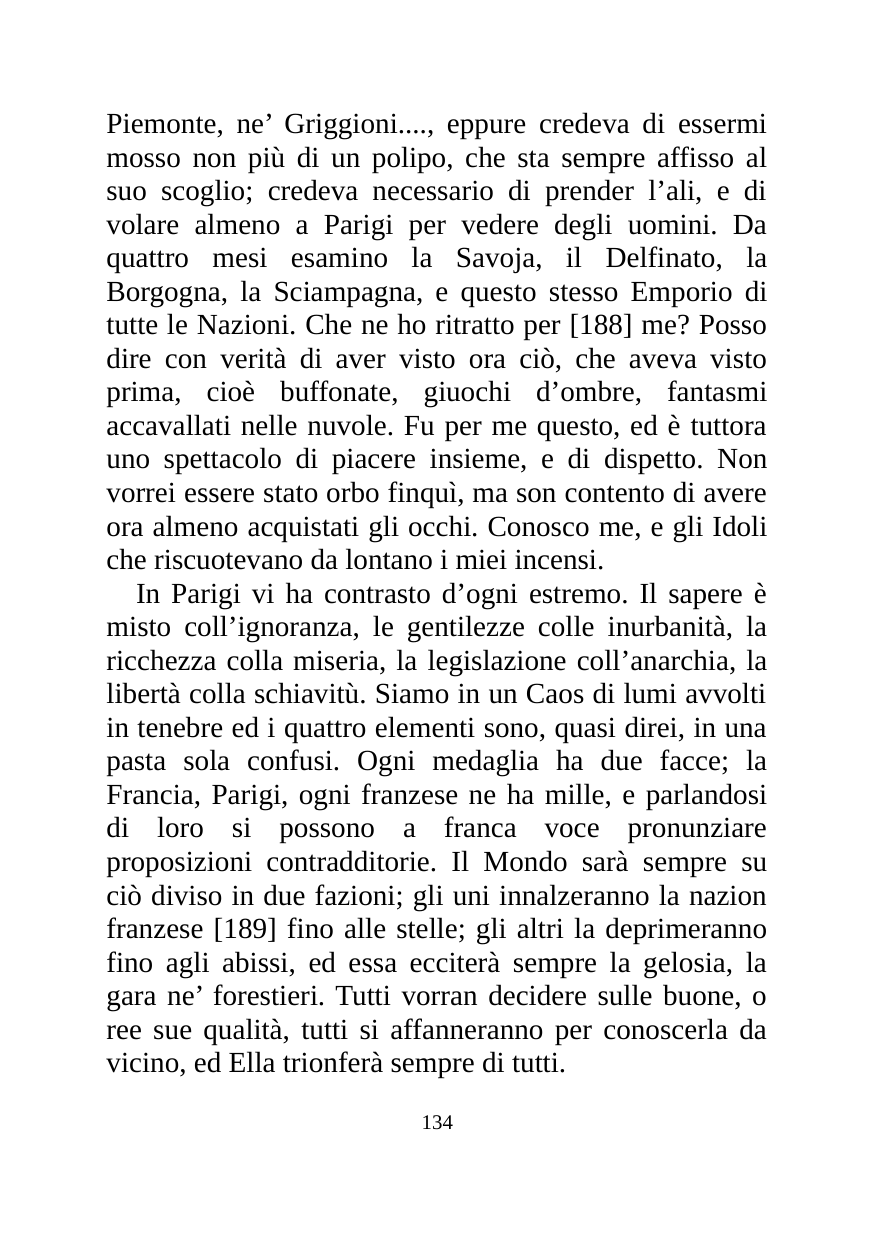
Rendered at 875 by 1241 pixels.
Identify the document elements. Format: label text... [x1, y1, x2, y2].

text In Parigi vi ha contrasto d’ogni estremo. Il sapere è misto coll’ignoranza, le gentilezze colle inurbanità, la ricchezza colla miseria, la legislazione coll’anarchia, la libertà colla schiavitù. Siamo in un Caos di lumi avvolti in tenebre ed i quattro elementi sono, quasi direi, in una pasta sola confusi. Ogni medaglia ha due facce; la Francia, Parigi, ogni franzese ne ha mille, e parlandosi di loro si possono a franca voce pronunziare proposizioni contradditorie. Il Mondo sarà sempre su ciò diviso in due fazioni; gli uni innalzeranno la nazion franzese [189] fino alle stelle; gli altri la deprimeranno fino agli abissi, ed essa ecciterà sempre la gelosia, la gara ne’ forestieri. Tutti vorran decidere sulle buone, o ree sue qualità, tutti si affanneranno per conoscerla da vicino, ed Ella trionferà sempre di tutti. [106, 576, 768, 1079]
text Piemonte, ne’ Griggioni...., eppure credeva di essermi mosso non più di un polipo, che sta sempre affisso al suo scoglio; credeva necessario di prender l’ali, e di volare almeno a Parigi per vedere degli uomini. Da quattro mesi esamino la Savoja, il Delfinato, la Borgogna, la Sciampagna, e questo stesso Emporio di tutte le Nazioni. Che ne ho ritratto per [188] me? Posso dire con verità di aver visto ora ciò, che aveva visto prima, cioè buffonate, giuochi d’ombre, fantasmi accavallati nelle nuvole. Fu per me questo, ed è tuttora uno spettacolo di piacere insieme, e di dispetto. Non vorrei essere stato orbo finquì, ma son contento di avere ora almeno acquistati gli occhi. Conosco me, e gli Idoli che riscuotevano da lontano i miei incensi. [106, 106, 768, 576]
